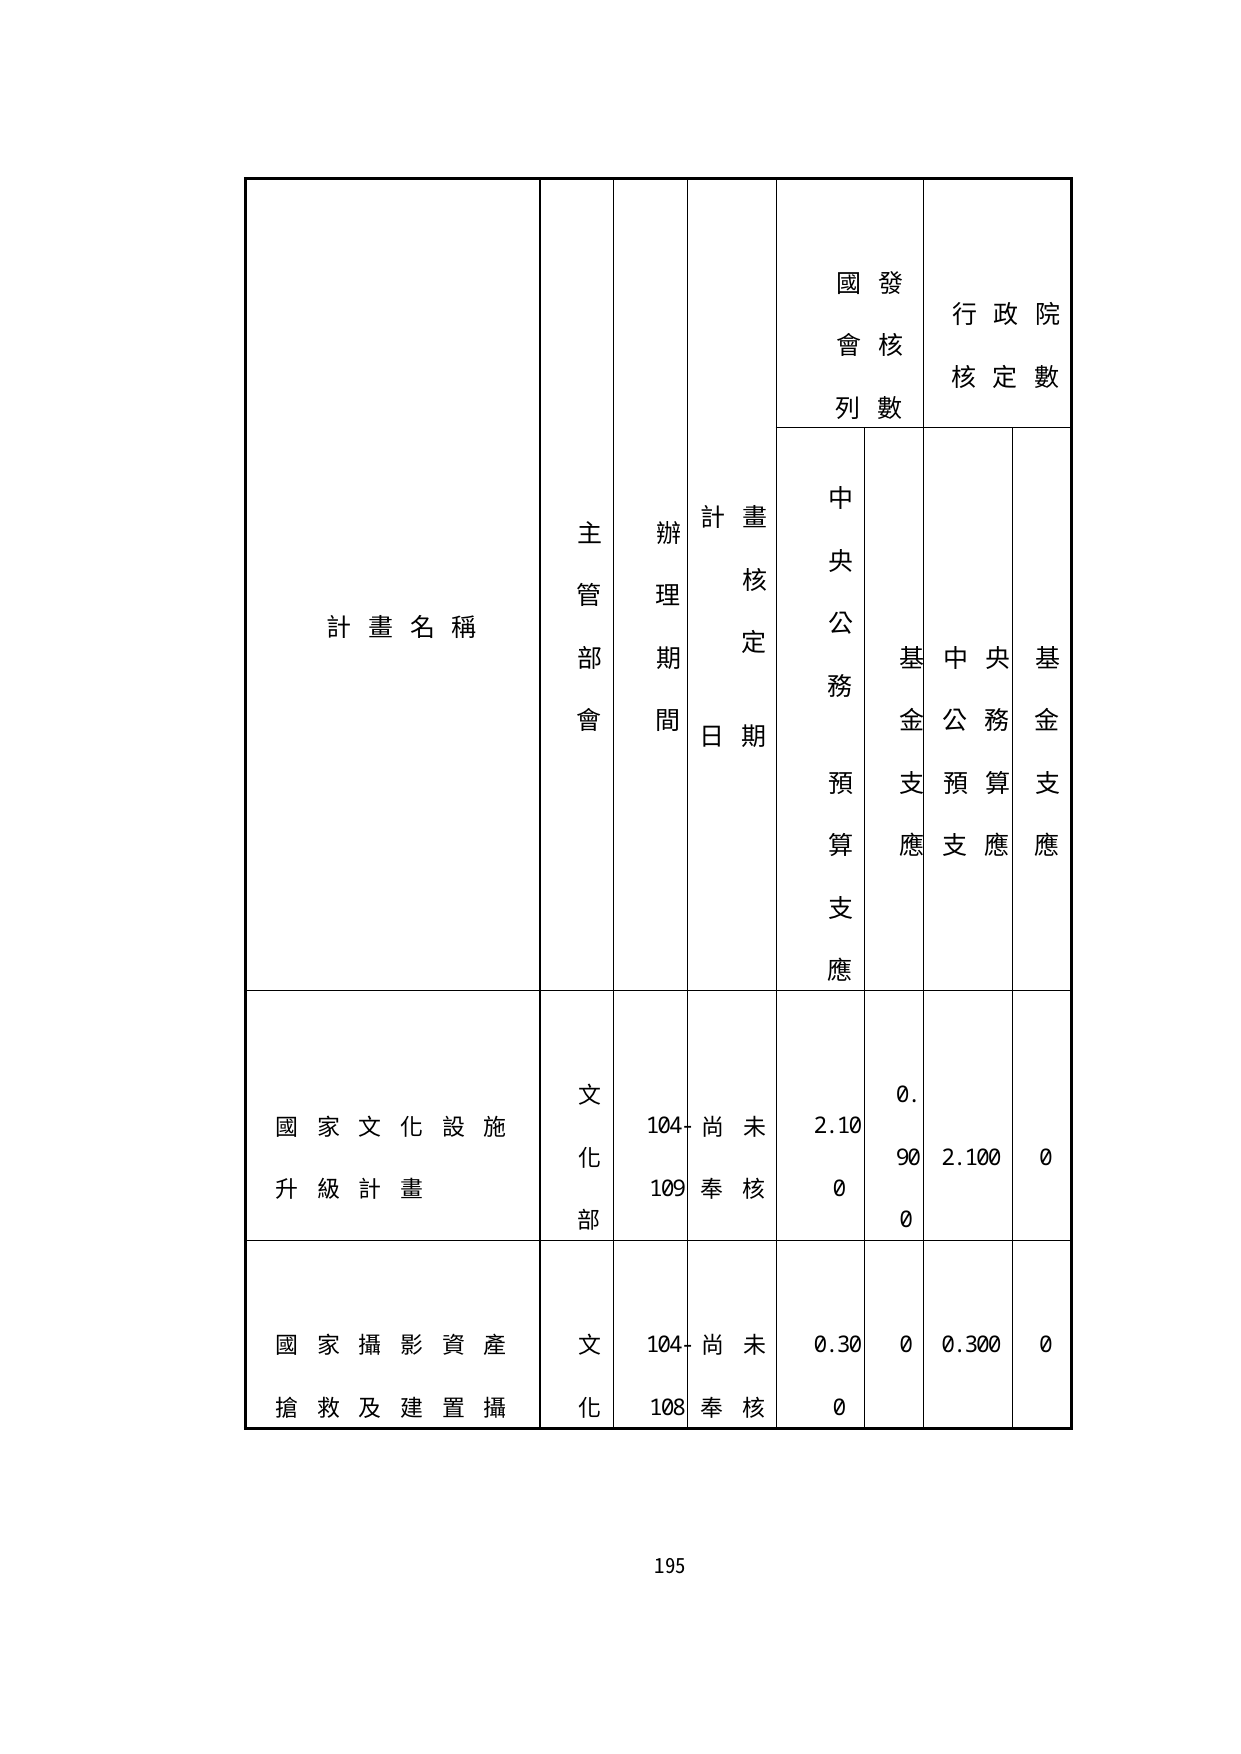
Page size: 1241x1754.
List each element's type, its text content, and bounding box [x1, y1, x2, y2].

table_cell 基金 支應 [1013, 428, 1070, 990]
table_cell 0 [1013, 1241, 1070, 1427]
table_cell 2.100 [777, 991, 864, 1240]
table_header 計畫名稱 [247, 180, 539, 990]
table_cell 0.900 [865, 991, 923, 1240]
table_cell 中央公務 預算支應 [924, 428, 1012, 990]
table_cell 中央公務 預算支應 [777, 428, 864, 990]
table_cell 0.300 [924, 1241, 1012, 1427]
table_cell 國家攝影資產搶救及建置攝 [247, 1241, 539, 1427]
table_header 辦理 期間 [614, 180, 687, 990]
table_cell 基金 支應 [865, 428, 923, 990]
table_header 行政院核定數 [924, 180, 1070, 427]
table_cell 尚未奉核 [688, 991, 776, 1240]
table_cell 國家文化設施升級計畫 [247, 991, 539, 1240]
table_cell 104-109 [614, 991, 687, 1240]
table_cell 0.300 [777, 1241, 864, 1427]
table_cell 尚未奉核 [688, 1241, 776, 1427]
table_cell 0 [1013, 991, 1070, 1240]
table_header 主管 部會 [541, 180, 613, 990]
table_cell 104-108 [614, 1241, 687, 1427]
table_cell 文化部 [541, 991, 613, 1240]
table_header 計畫核定 日期 [688, 180, 776, 990]
table_cell 文化 [541, 1241, 613, 1427]
table_cell 2.100 [924, 991, 1012, 1240]
table_header 國發會核列數 [777, 180, 923, 427]
table_cell 0 [865, 1241, 923, 1427]
